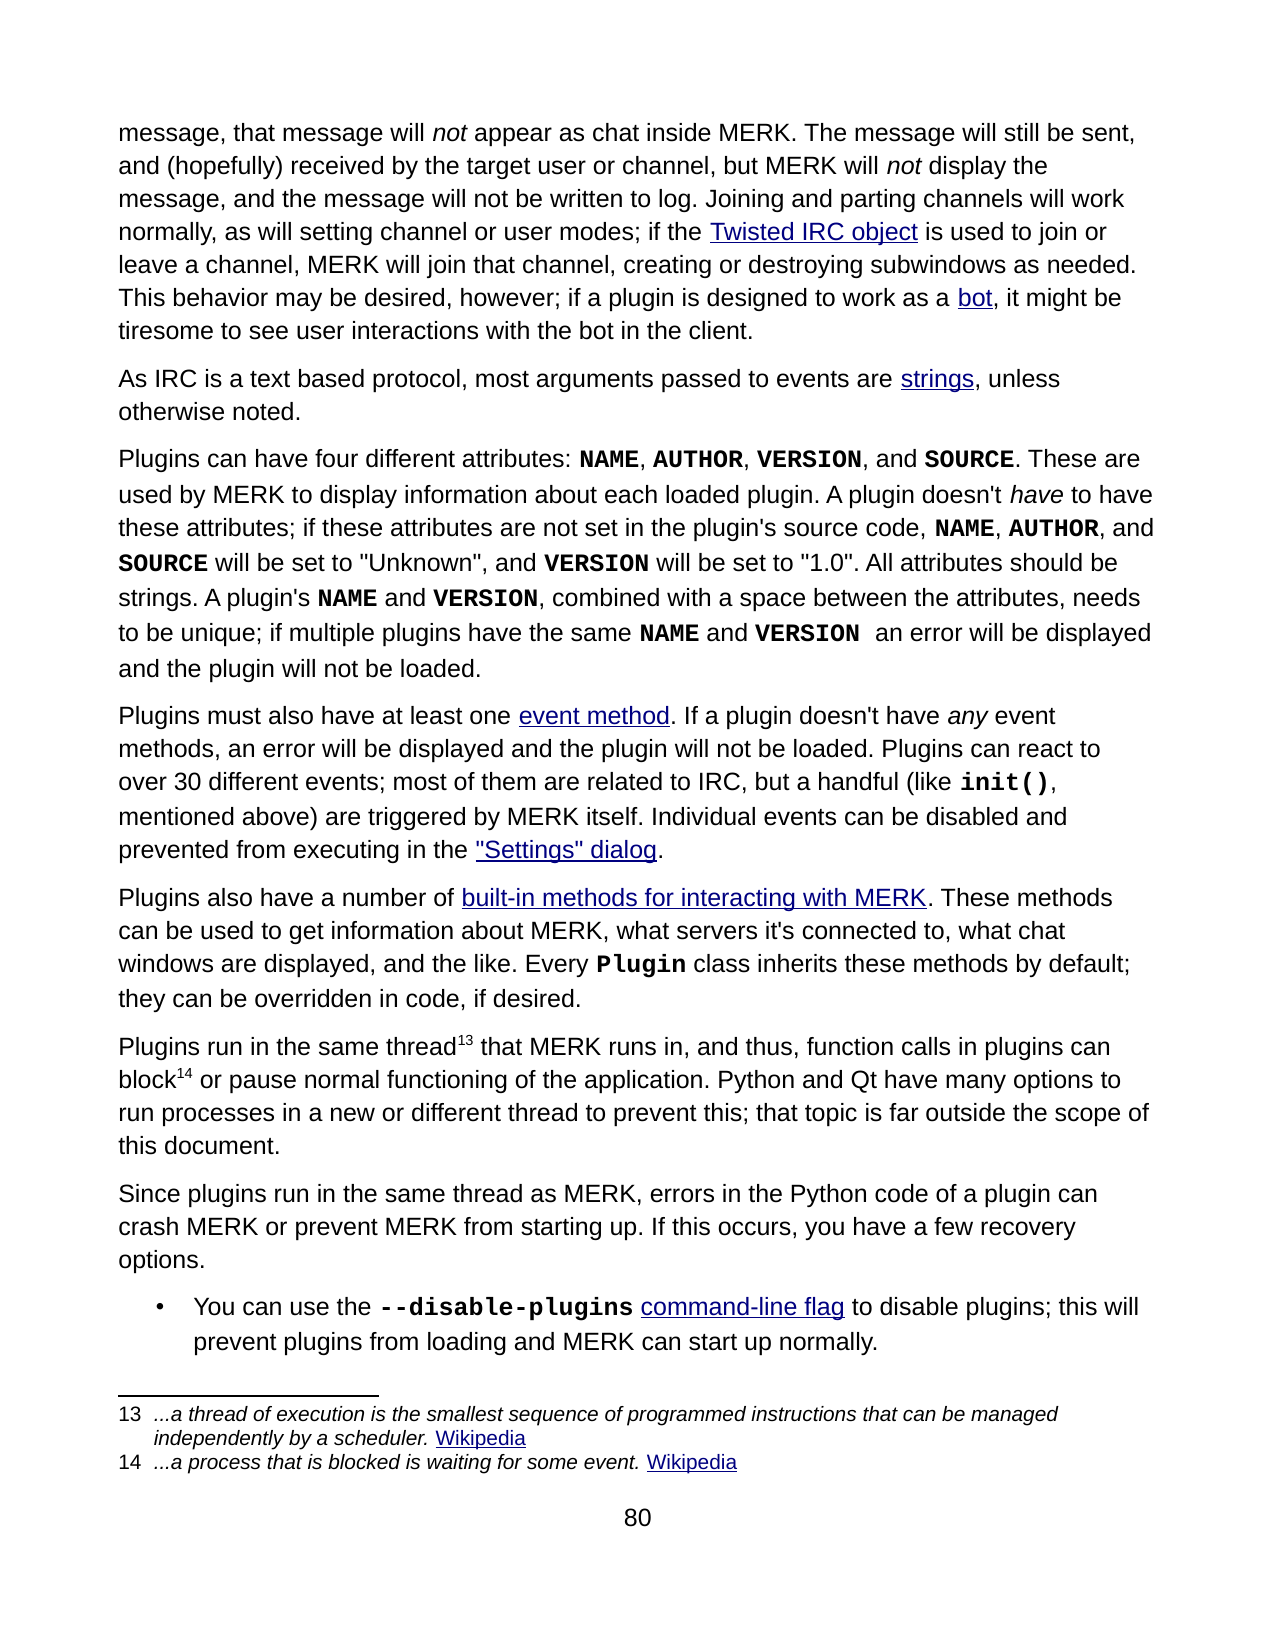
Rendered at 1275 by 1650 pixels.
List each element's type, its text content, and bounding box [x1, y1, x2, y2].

text Since plugins run in the same thread as MERK, errors in the Python code of a plugin can crash MERK or prevent MERK from starting up. If this occurs, you have a few recovery options. [118, 1178, 1157, 1273]
text ...a process that is blocked is waiting for some event. Wikipedia [118, 1450, 1157, 1474]
text ...a thread of execution is the smallest sequence of programmed instructions that can be managed independently by a scheduler. Wikipedia [118, 1402, 1157, 1450]
text Plugins can have four different attributes: NAME, AUTHOR, VERSION, and SOURCE. These are used by MERK to display information about each loaded plugin. A plugin doesn't have to have these attributes; if these attributes are not set in the plugin's source code, NAME, AUTHOR, and SOURCE will be set to "Unknown", and VERSION will be set to "1.0". All attributes should be strings. A plugin's NAME and VERSION, combined with a space between the attributes, needs to be unique; if multiple plugins have the same NAME and VERSION an error will be displayed and the plugin will not be loaded. [118, 444, 1157, 682]
text Plugins also have a number of built-in methods for interacting with MERK. These methods can be used to get information about MERK, what servers it's connected to, what chat windows are displayed, and the like. Every Plugin class inherits these methods by default; they can be overridden in code, if desired. [118, 883, 1157, 1013]
list You can use the --disable-plugins command-line flag to disable plugins; this will prevent plugins from loading and MERK can start up normally. [156, 1292, 1157, 1356]
text Plugins run in the same thread that MERK runs in, and thus, function calls in plugins can block or pause normal functioning of the application. Python and Qt have many options to run processes in a new or different thread to prevent this; that topic is far outside the scope of this document. [118, 1032, 1157, 1160]
text message, that message will not appear as chat inside MERK. The message will still be sent, and (hopefully) received by the target user or channel, but MERK will not display the message, and the message will not be written to log. Joining and parting channels will work normally, as will setting channel or user modes; if the Twisted IRC object is used to join or leave a channel, MERK will join that channel, creating or destroying subwindows as needed. This behavior may be desired, however; if a plugin is designed to work as a bot, it might be tiresome to see user interactions with the bot in the client. [118, 118, 1157, 345]
text As IRC is a text based protocol, most arguments passed to events are strings, unless otherwise noted. [118, 364, 1157, 426]
text Plugins must also have at least one event method. If a plugin doesn't have any event methods, an error will be displayed and the plugin will not be loaded. Plugins can react to over 30 different events; most of them are related to IRC, but a handful (like init(), mentioned above) are triggered by MERK itself. Individual events can be disabled and prevented from executing in the "Settings" dialog. [118, 701, 1157, 864]
